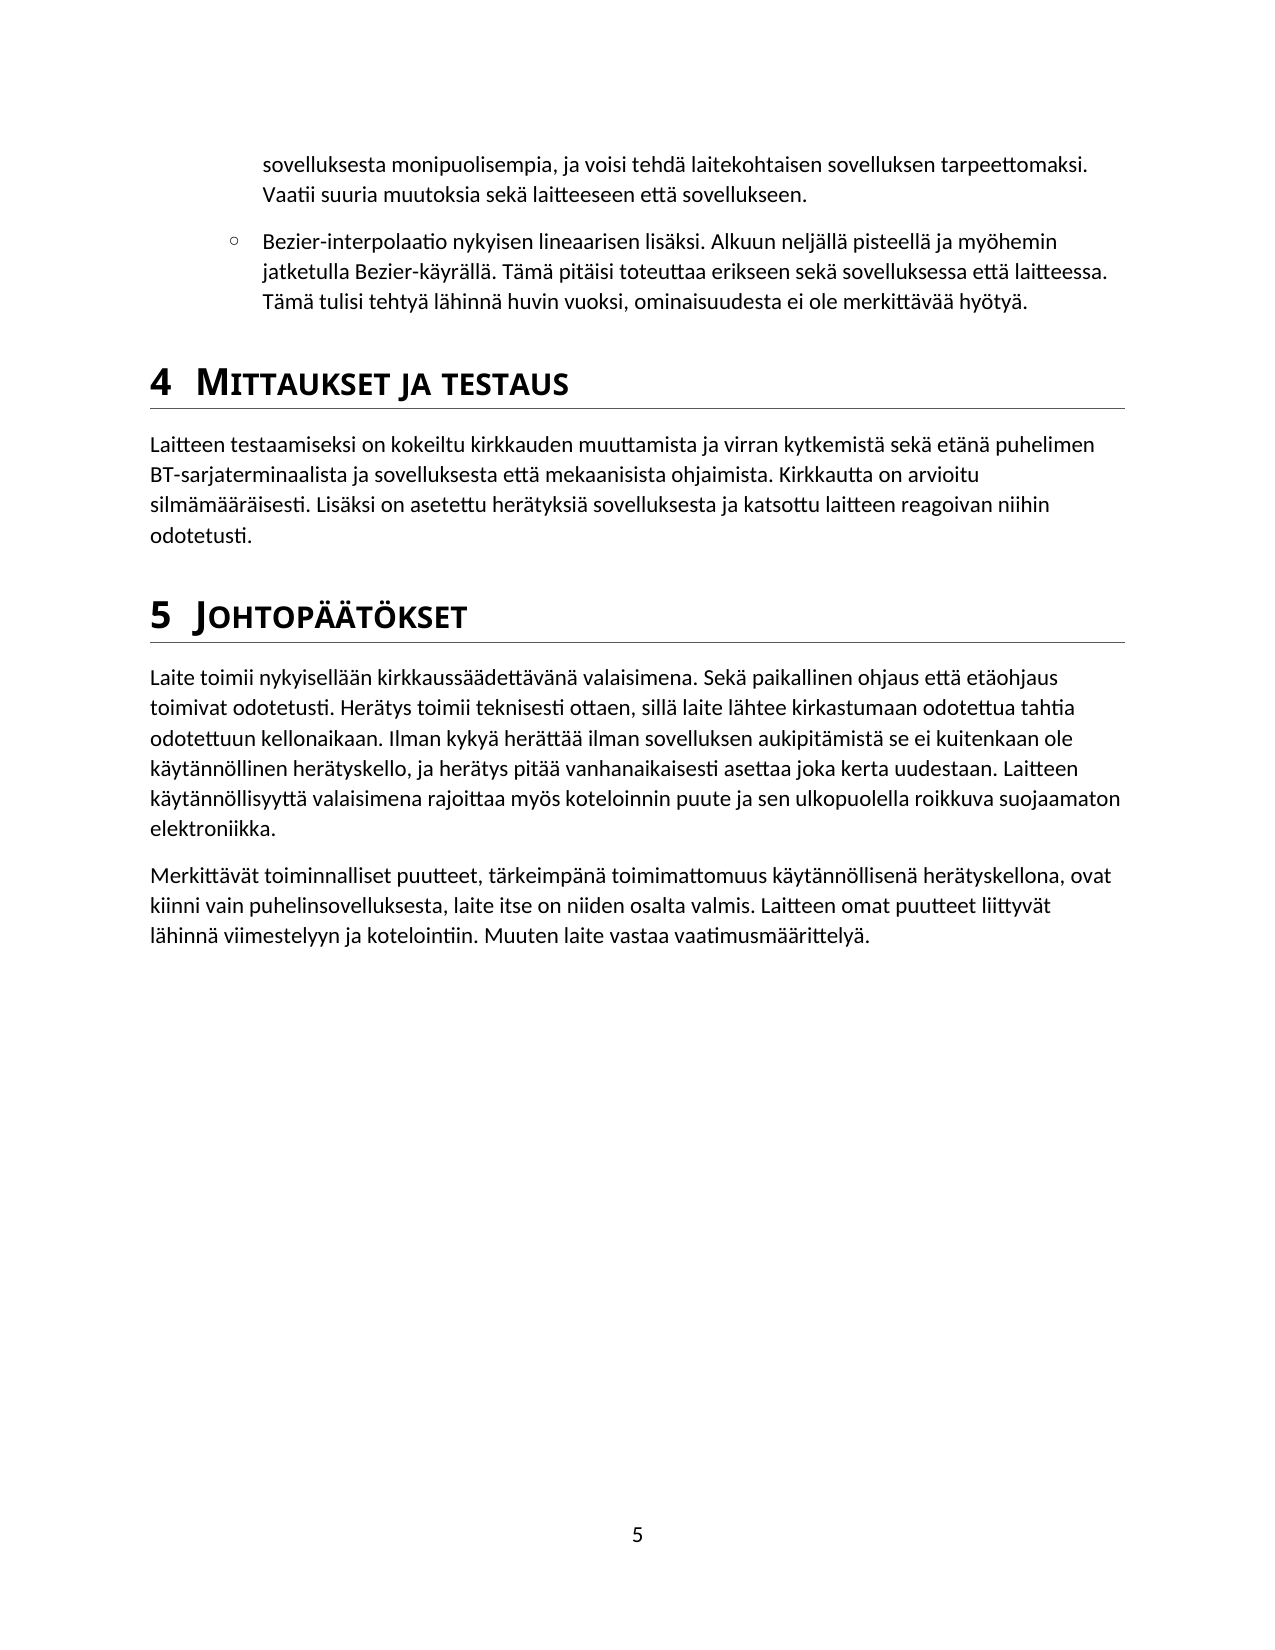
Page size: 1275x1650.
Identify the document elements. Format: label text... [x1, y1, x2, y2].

text Laitteen testaamiseksi on kokeiltu kirkkauden muuttamista ja virran kytkemistä sekä etänä puhelimen BT-sarjaterminaalista ja sovelluksesta että mekaanisista ohjaimista. Kirkkautta on arvioitu silmämääräisesti. Lisäksi on asetettu herätyksiä sovelluksesta ja katsottu laitteen reagoivan niihin odotetusti. [150, 430, 1125, 549]
subtitle Johtopäätökset [150, 588, 1125, 642]
list Bezier-interpolaatio nykyisen lineaarisen lisäksi. Alkuun neljällä pisteellä ja myöhemin jatketulla Bezier-käyrällä. Tämä pitäisi toteuttaa erikseen sekä sovelluksessa että laitteessa. Tämä tulisi tehtyä lähinnä huvin vuoksi, ominaisuudesta ei ole merkittävää hyötyä. [225, 227, 1125, 316]
list sovelluksesta monipuolisempia, ja voisi tehdä laitekohtaisen sovelluksen tarpeettomaksi. Vaatii suuria muutoksia sekä laitteeseen että sovellukseen. [225, 150, 1125, 208]
text Laite toimii nykyisellään kirkkaussäädettävänä valaisimena. Sekä paikallinen ohjaus että etäohjaus toimivat odotetusti. Herätys toimii teknisesti ottaen, sillä laite lähtee kirkastumaan odotettua tahtia odotettuun kellonaikaan. Ilman kykyä herättää ilman sovelluksen aukipitämistä se ei kuitenkaan ole käytännöllinen herätyskello, ja herätys pitää vanhanaikaisesti asettaa joka kerta uudestaan. Laitteen käytännöllisyyttä valaisimena rajoittaa myös koteloinnin puute ja sen ulkopuolella roikkuva suojaamaton elektroniikka. [150, 663, 1125, 842]
subtitle Mittaukset ja testaus [150, 355, 1125, 408]
text Merkittävät toiminnalliset puutteet, tärkeimpänä toimimattomuus käytännöllisenä herätyskellona, ovat kiinni vain puhelinsovelluksesta, laite itse on niiden osalta valmis. Laitteen omat puutteet liittyvät lähinnä viimestelyyn ja kotelointiin. Muuten laite vastaa vaatimusmäärittelyä. [150, 861, 1125, 950]
